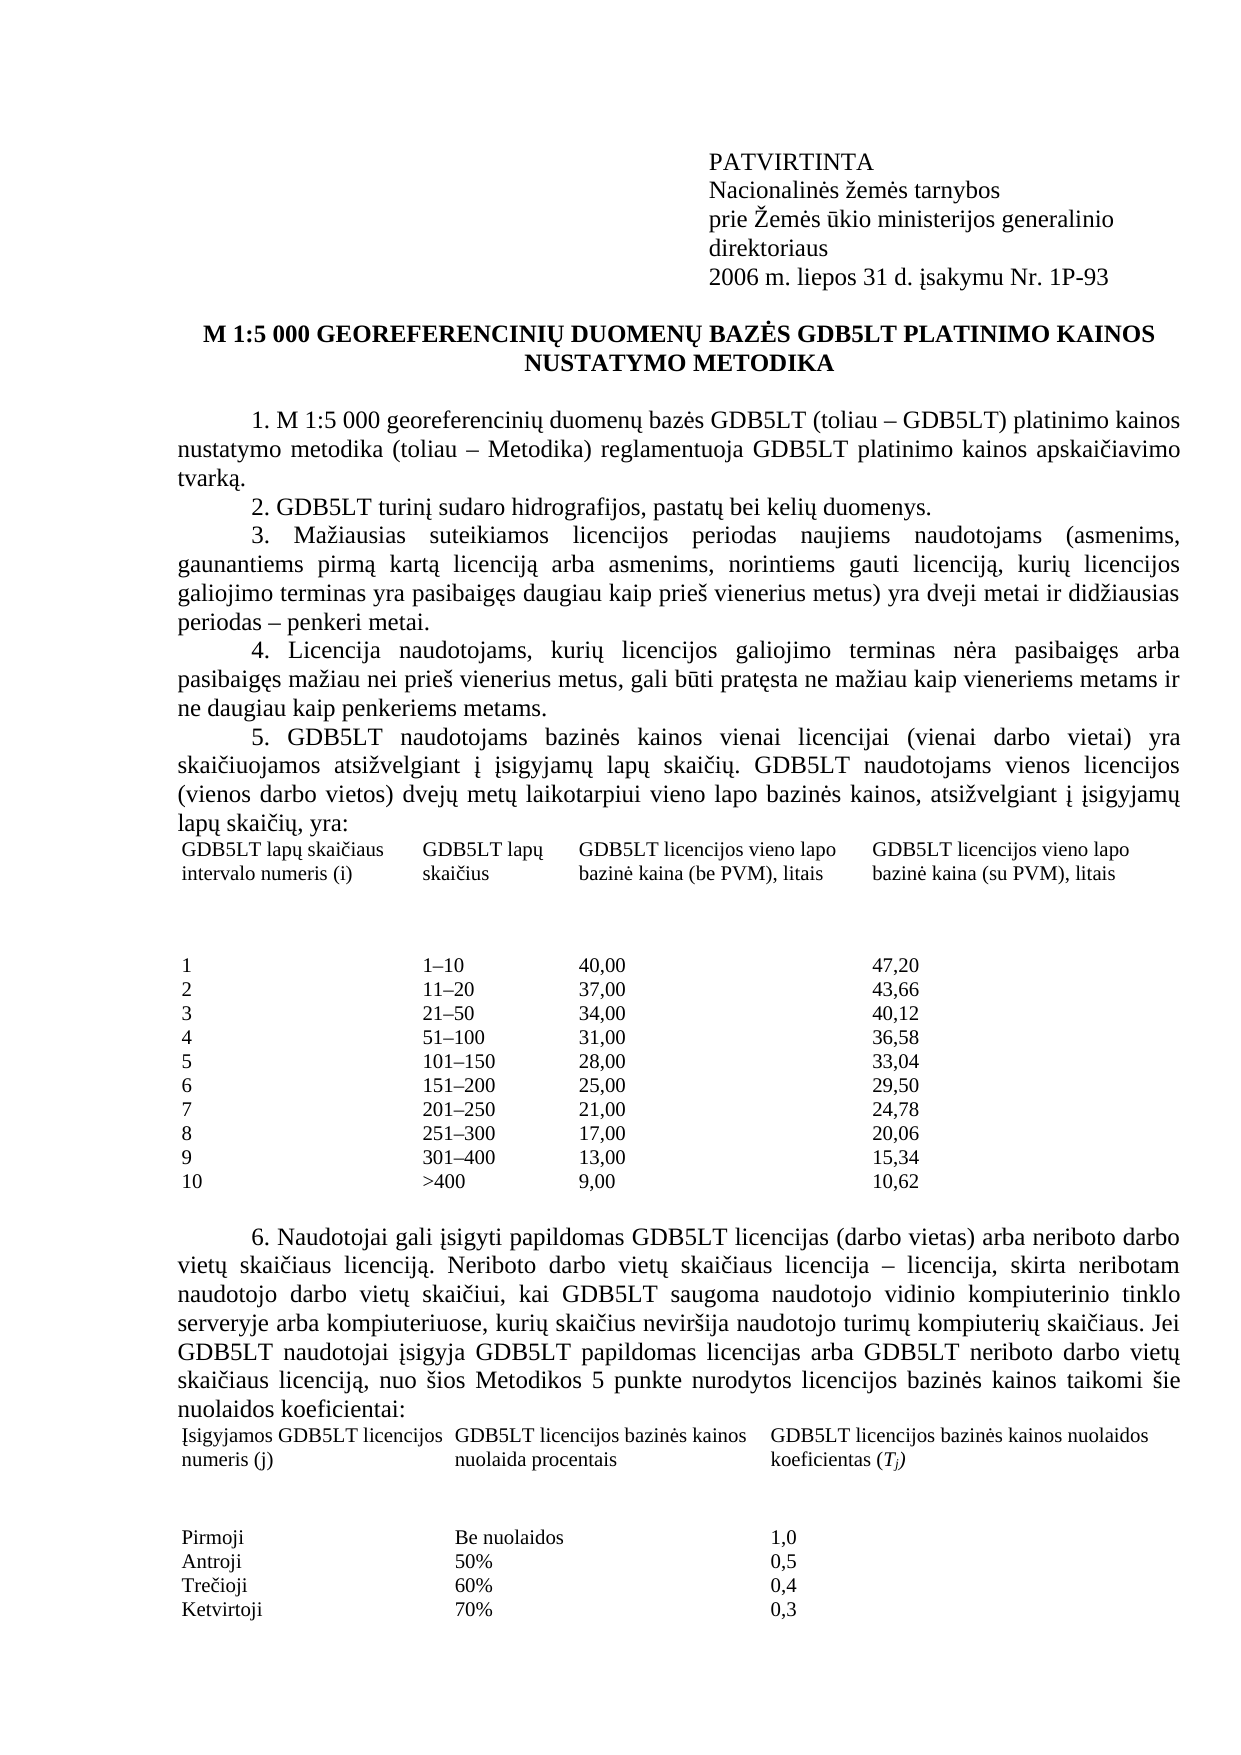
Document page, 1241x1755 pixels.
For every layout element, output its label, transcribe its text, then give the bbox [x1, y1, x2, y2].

table_cell 6 [177, 1073, 418, 1097]
table_cell 9 [177, 1145, 418, 1169]
table_cell 3 [177, 1001, 418, 1025]
table_cell Ketvirtoji [177, 1597, 450, 1621]
table_cell 43,66 [868, 977, 1181, 1001]
table_cell 17,00 [575, 1121, 868, 1145]
text direktoriaus [177, 233, 1181, 262]
table_cell 7 [177, 1097, 418, 1121]
table_cell 47,20 [868, 953, 1181, 977]
table_cell 151–200 [418, 1073, 574, 1097]
table_cell 33,04 [868, 1049, 1181, 1073]
table_cell 9,00 [575, 1169, 868, 1193]
table_cell 31,00 [575, 1025, 868, 1049]
table_cell 34,00 [575, 1001, 868, 1025]
table_cell 25,00 [575, 1073, 868, 1097]
table_cell 15,34 [868, 1145, 1181, 1169]
table_cell 29,50 [868, 1073, 1181, 1097]
table_cell Antroji [177, 1549, 450, 1573]
text 1. M 1:5 000 georeferencinių duomenų bazės GDB5LT (toliau – GDB5LT) platinimo kainos nustatymo metodika (toliau – Metodika) reglamentuoja GDB5LT platinimo kainos apskaičiavimo tvarką. [177, 406, 1181, 492]
table_cell 36,58 [868, 1025, 1181, 1049]
table_cell 10,62 [868, 1169, 1181, 1193]
table_cell 0,3 [766, 1597, 1181, 1621]
table_cell 24,78 [868, 1097, 1181, 1121]
text Nacionalinės žemės tarnybos [177, 176, 1181, 204]
table_cell 51–100 [418, 1025, 574, 1049]
table_cell 1 [177, 953, 418, 977]
table_cell 201–250 [418, 1097, 574, 1121]
table_header GDB5LT licencijos bazinės kainos nuolaida procentais [450, 1423, 766, 1525]
text M 1:5 000 GEOREFERENCINIŲ DUOMENŲ BAZĖS GDB5LT PLATINIMO KAINOS NUSTATYMO METODIKA [177, 319, 1181, 377]
table_cell 40,12 [868, 1001, 1181, 1025]
table_cell 28,00 [575, 1049, 868, 1073]
table_header GDB5LT licencijos bazinės kainos nuolaidos koeficientas (Tj) [766, 1423, 1181, 1525]
text 6. Naudotojai gali įsigyti papildomas GDB5LT licencijas (darbo vietas) arba neriboto darbo vietų skaičiaus licenciją. Neriboto darbo vietų skaičiaus licencija – licencija, skirta neribotam naudotojo darbo vietų skaičiui, kai GDB5LT saugoma naudotojo vidinio kompiuterinio tinklo serveryje arba kompiuteriuose, kurių skaičius neviršija naudotojo turimų kompiuterių skaičiaus. Jei GDB5LT naudotojai įsigyja GDB5LT papildomas licencijas arba GDB5LT neriboto darbo vietų skaičiaus licenciją, nuo šios Metodikos 5 punkte nurodytos licencijos bazinės kainos taikomi šie nuolaidos koeficientai: [177, 1222, 1181, 1423]
table_cell 8 [177, 1121, 418, 1145]
table_cell 2 [177, 977, 418, 1001]
table_cell 4 [177, 1025, 418, 1049]
table_cell 10 [177, 1169, 418, 1193]
table_cell 11–20 [418, 977, 574, 1001]
table_header GDB5LT licencijos vieno lapo bazinė kaina (be PVM), litais [575, 837, 868, 952]
table_cell Trečioji [177, 1573, 450, 1597]
text 3. Mažiausias suteikiamos licencijos periodas naujiems naudotojams (asmenims, gaunantiems pirmą kartą licenciją arba asmenims, norintiems gauti licenciją, kurių licencijos galiojimo terminas yra pasibaigęs daugiau kaip prieš vienerius metus) yra dveji metai ir didžiausias periodas – penkeri metai. [177, 521, 1181, 636]
table_cell 37,00 [575, 977, 868, 1001]
table_cell 21–50 [418, 1001, 574, 1025]
table_cell 0,4 [766, 1573, 1181, 1597]
table_cell 40,00 [575, 953, 868, 977]
text PATVIRTINTA [177, 147, 1181, 176]
text 2. GDB5LT turinį sudaro hidrografijos, pastatų bei kelių duomenys. [177, 492, 1181, 521]
table_cell 1–10 [418, 953, 574, 977]
table_cell 50% [450, 1549, 766, 1573]
table_cell 0,5 [766, 1549, 1181, 1573]
table_cell 301–400 [418, 1145, 574, 1169]
table_cell 101–150 [418, 1049, 574, 1073]
text 5. GDB5LT naudotojams bazinės kainos vienai licencijai (vienai darbo vietai) yra skaičiuojamos atsižvelgiant į įsigyjamų lapų skaičių. GDB5LT naudotojams vienos licencijos (vienos darbo vietos) dvejų metų laikotarpiui vieno lapo bazinės kainos, atsižvelgiant į įsigyjamų lapų skaičių, yra: [177, 722, 1181, 837]
table_cell 1,0 [766, 1525, 1181, 1549]
table_cell 13,00 [575, 1145, 868, 1169]
table_header GDB5LT lapų skaičius [418, 837, 574, 952]
table_cell Be nuolaidos [450, 1525, 766, 1549]
text prie Žemės ūkio ministerijos generalinio [177, 204, 1181, 233]
table_header Įsigyjamos GDB5LT licencijos numeris (j) [177, 1423, 450, 1525]
table_cell 70% [450, 1597, 766, 1621]
table_header GDB5LT lapų skaičiaus intervalo numeris (i) [177, 837, 418, 952]
table_cell 20,06 [868, 1121, 1181, 1145]
table_cell 60% [450, 1573, 766, 1597]
table_cell 251–300 [418, 1121, 574, 1145]
table_cell 5 [177, 1049, 418, 1073]
text 4. Licencija naudotojams, kurių licencijos galiojimo terminas nėra pasibaigęs arba pasibaigęs mažiau nei prieš vienerius metus, gali būti pratęsta ne mažiau kaip vieneriems metams ir ne daugiau kaip penkeriems metams. [177, 636, 1181, 722]
table_cell Pirmoji [177, 1525, 450, 1549]
table_header GDB5LT licencijos vieno lapo bazinė kaina (su PVM), litais [868, 837, 1181, 952]
text 2006 m. liepos 31 d. įsakymu Nr. 1P-93 [177, 262, 1181, 291]
table_cell 21,00 [575, 1097, 868, 1121]
table_cell >400 [418, 1169, 574, 1193]
